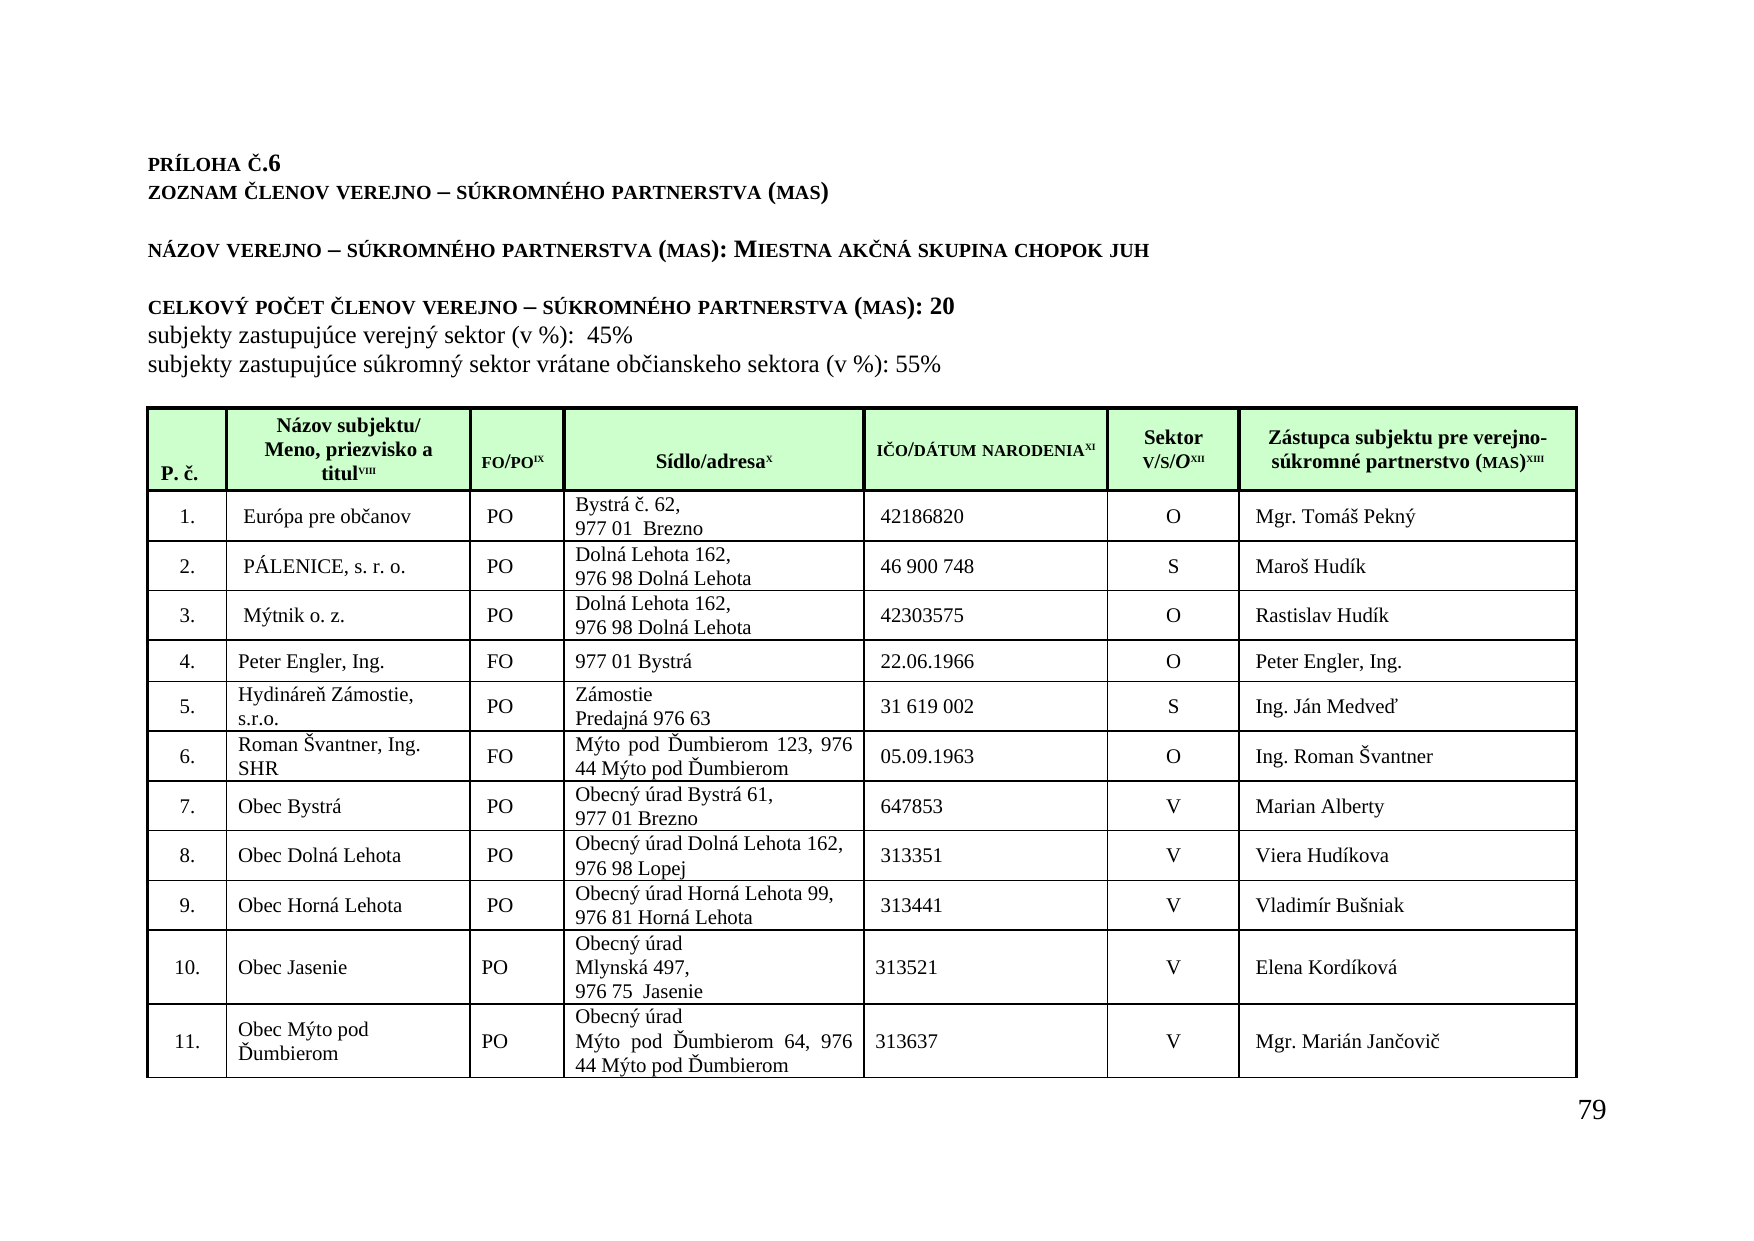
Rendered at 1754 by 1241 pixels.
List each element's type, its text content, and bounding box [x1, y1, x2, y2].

table_cell Rastislav Hudík [1240, 591, 1575, 639]
table_cell Peter Engler, Ing. [1240, 641, 1575, 681]
table_cell Bystrá č. 62, 977 01 Brezno [565, 492, 863, 540]
table_cell Viera Hudíkova [1240, 831, 1575, 879]
table_cell Vladimír Bušniak [1240, 881, 1575, 929]
table_cell 977 01 Bystrá [565, 641, 863, 681]
table_cell 05.09.1963 [865, 732, 1107, 780]
table_cell PO [471, 831, 563, 879]
table_cell 42303575 [865, 591, 1107, 639]
table_header P. č. [149, 410, 225, 489]
table_cell PO [471, 492, 563, 540]
table_cell V [1108, 931, 1238, 1003]
table_header Názov subjektu/ Meno, priezvisko a titul [228, 410, 469, 489]
table_cell 6. [149, 732, 226, 780]
table_cell 313521 [865, 931, 1107, 1003]
table_cell Obec Dolná Lehota [227, 831, 469, 879]
table_header Sektor v/s/O [1109, 410, 1237, 489]
table_cell 31 619 002 [865, 682, 1107, 730]
table_cell V [1108, 831, 1238, 879]
text príloha č.6 [148, 148, 1606, 176]
table_cell Zámostie Predajná 976 63 [565, 682, 863, 730]
table_cell Elena Kordíková [1240, 931, 1575, 1003]
table_cell Hydináreň Zámostie, s.r.o. [227, 682, 469, 730]
table_cell Peter Engler, Ing. [227, 641, 469, 681]
table_cell Roman Švantner, Ing. SHR [227, 732, 469, 780]
table_cell Marian Alberty [1240, 782, 1575, 830]
table_cell 313637 [865, 1005, 1107, 1077]
table_cell 1. [149, 492, 226, 540]
table_cell Obecný úrad Horná Lehota 99, 976 81 Horná Lehota [565, 881, 863, 929]
table_cell 22.06.1966 [865, 641, 1107, 681]
table_cell 11. [149, 1005, 226, 1077]
table_cell V [1108, 782, 1238, 830]
table_cell Obecný úrad Mlynská 497, 976 75 Jasenie [565, 931, 863, 1003]
table_cell Mýto pod Ďumbierom 123, 976 44 Mýto pod Ďumbierom [565, 732, 863, 780]
table_cell Obecný úrad Dolná Lehota 162, 976 98 Lopej [565, 831, 863, 879]
table_header Zástupca subjektu pre verejno-súkromné partnerstvo (mas) [1241, 410, 1575, 489]
table_cell O [1108, 591, 1238, 639]
table_cell Mgr. Tomáš Pekný [1240, 492, 1575, 540]
table_cell V [1108, 881, 1238, 929]
table_cell Obecný úrad Mýto pod Ďumbierom 64, 976 44 Mýto pod Ďumbierom [565, 1005, 863, 1077]
table_cell 9. [149, 881, 226, 929]
table_header fo/po [472, 410, 562, 489]
table_cell Mgr. Marián Jančovič [1240, 1005, 1575, 1077]
table_cell PO [471, 931, 563, 1003]
text celkový počet členov verejno – súkromného partnerstva (mas): 20 [148, 291, 1606, 320]
table_cell O [1108, 732, 1238, 780]
table_cell Obecný úrad Bystrá 61, 977 01 Brezno [565, 782, 863, 830]
table_cell 313351 [865, 831, 1107, 879]
table_header Sídlo/adresa [566, 410, 862, 489]
table_cell FO [471, 641, 563, 681]
table_cell PO [471, 782, 563, 830]
table_cell 10. [149, 931, 226, 1003]
table_cell PO [471, 591, 563, 639]
table_cell S [1108, 542, 1238, 590]
table_cell 7. [149, 782, 226, 830]
table_cell S [1108, 682, 1238, 730]
table_cell Dolná Lehota 162, 976 98 Dolná Lehota [565, 591, 863, 639]
table_cell V [1108, 1005, 1238, 1077]
table_cell 5. [149, 682, 226, 730]
table_cell 313441 [865, 881, 1107, 929]
table_cell Európa pre občanov [227, 492, 469, 540]
table_cell 3. [149, 591, 226, 639]
text názov verejno – súkromného partnerstva (mas): Miestna akčná skupina chopok juh [148, 234, 1606, 263]
table_cell 42186820 [865, 492, 1107, 540]
table_cell Maroš Hudík [1240, 542, 1575, 590]
table_cell Dolná Lehota 162, 976 98 Dolná Lehota [565, 542, 863, 590]
table_cell FO [471, 732, 563, 780]
text subjekty zastupujúce verejný sektor (v %): 45% [148, 320, 1606, 349]
table_cell Ing. Roman Švantner [1240, 732, 1575, 780]
text subjekty zastupujúce súkromný sektor vrátane občianskeho sektora (v %): 55% [148, 349, 1606, 378]
table_cell 2. [149, 542, 226, 590]
table_cell O [1108, 492, 1238, 540]
table_cell Obec Jasenie [227, 931, 469, 1003]
table_cell PO [471, 542, 563, 590]
table_cell 46 900 748 [865, 542, 1107, 590]
table_cell Mýtnik o. z. [227, 591, 469, 639]
table_cell Obec Bystrá [227, 782, 469, 830]
table_header ičo/dátum narodenia [866, 410, 1106, 489]
table_cell PO [471, 881, 563, 929]
table_cell PO [471, 1005, 563, 1077]
table_cell 8. [149, 831, 226, 879]
table_cell Obec Mýto pod Ďumbierom [227, 1005, 469, 1077]
table_cell Obec Horná Lehota [227, 881, 469, 929]
table_cell Ing. Ján Medveď [1240, 682, 1575, 730]
table_cell O [1108, 641, 1238, 681]
table_cell 4. [149, 641, 226, 681]
table_cell PÁLENICE, s. r. o. [227, 542, 469, 590]
table_cell PO [471, 682, 563, 730]
table_cell 647853 [865, 782, 1107, 830]
text zoznam členov verejno – súkromného partnerstva (mas) [148, 176, 1606, 205]
